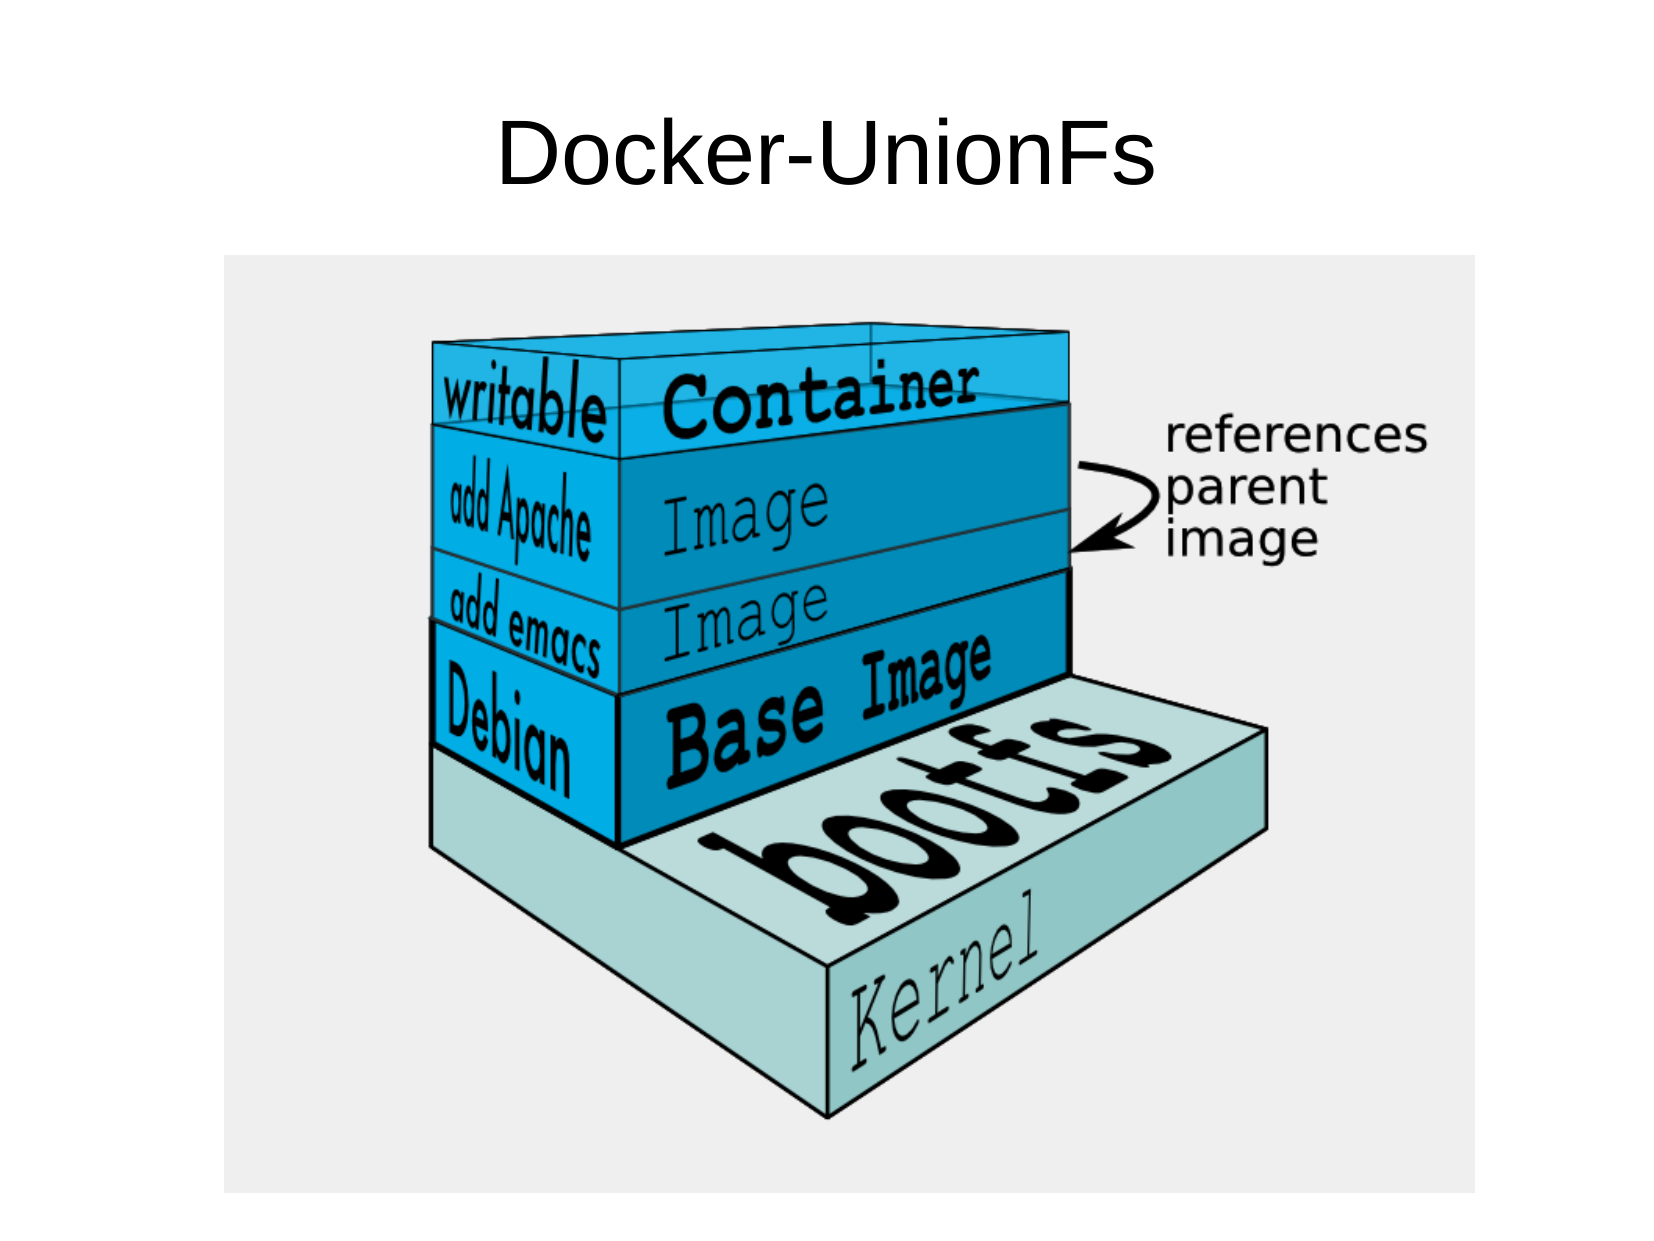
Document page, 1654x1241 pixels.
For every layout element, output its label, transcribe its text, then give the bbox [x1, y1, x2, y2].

title Docker-UnionFs [82, 49, 1571, 257]
picture [224, 255, 1475, 1193]
